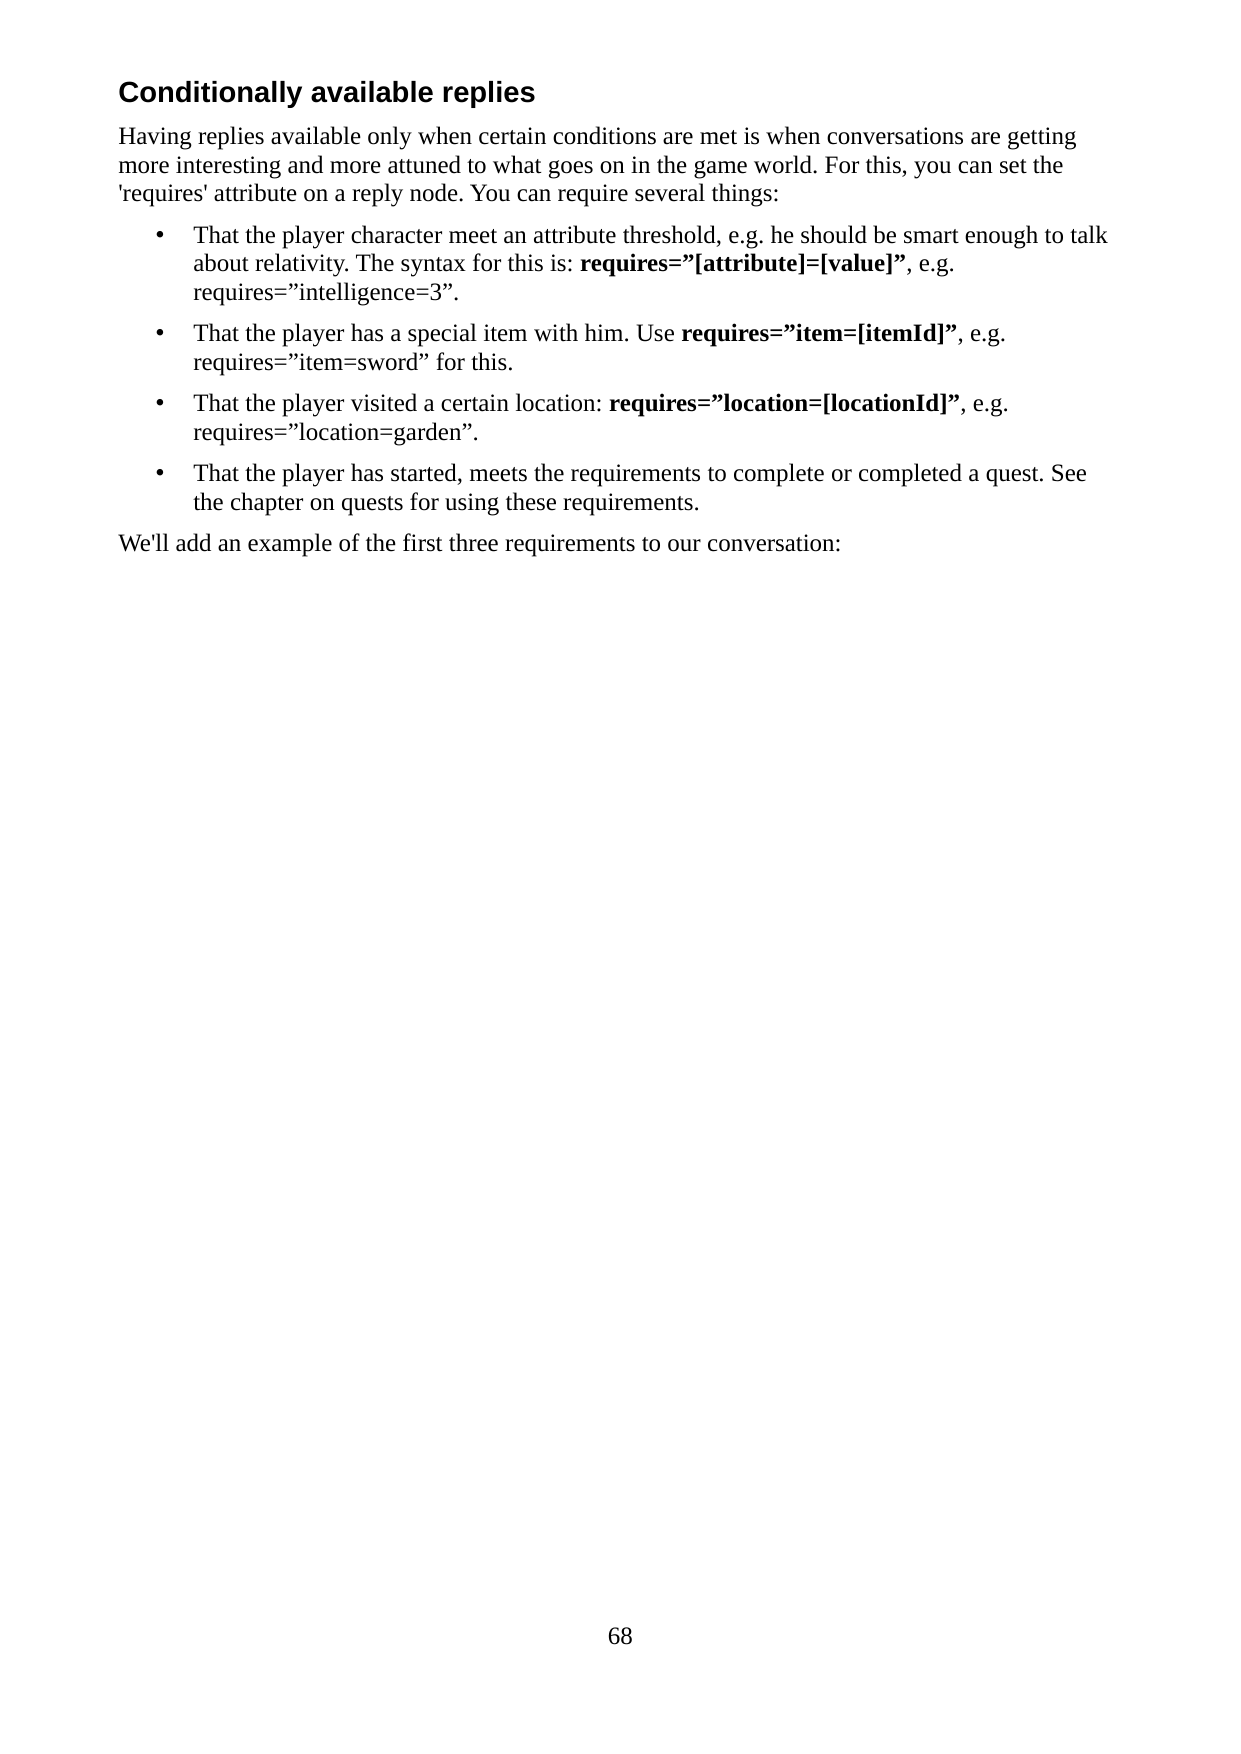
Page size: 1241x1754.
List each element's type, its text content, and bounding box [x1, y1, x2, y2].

list That the player has a special item with him. Use requires=”item=[itemId]”, e.g. requires=”item=sword” for this. [156, 318, 1122, 376]
subtitle Conditionally available replies [118, 75, 1122, 108]
text Having replies available only when certain conditions are met is when conversations are getting more interesting and more attuned to what goes on in the game world. For this, you can set the 'requires' attribute on a reply node. You can require several things: [118, 121, 1122, 207]
list That the player visited a certain location: requires=”location=[locationId]”, e.g. requires=”location=garden”. [156, 388, 1122, 446]
list That the player has started, meets the requirements to complete or completed a quest. See the chapter on quests for using these requirements. [156, 458, 1122, 516]
list That the player character meet an attribute threshold, e.g. he should be smart enough to talk about relativity. The syntax for this is: requires=”[attribute]=[value]”, e.g. requires=”intelligence=3”. [156, 220, 1122, 306]
text We'll add an example of the first three requirements to our conversation: [118, 528, 1122, 557]
